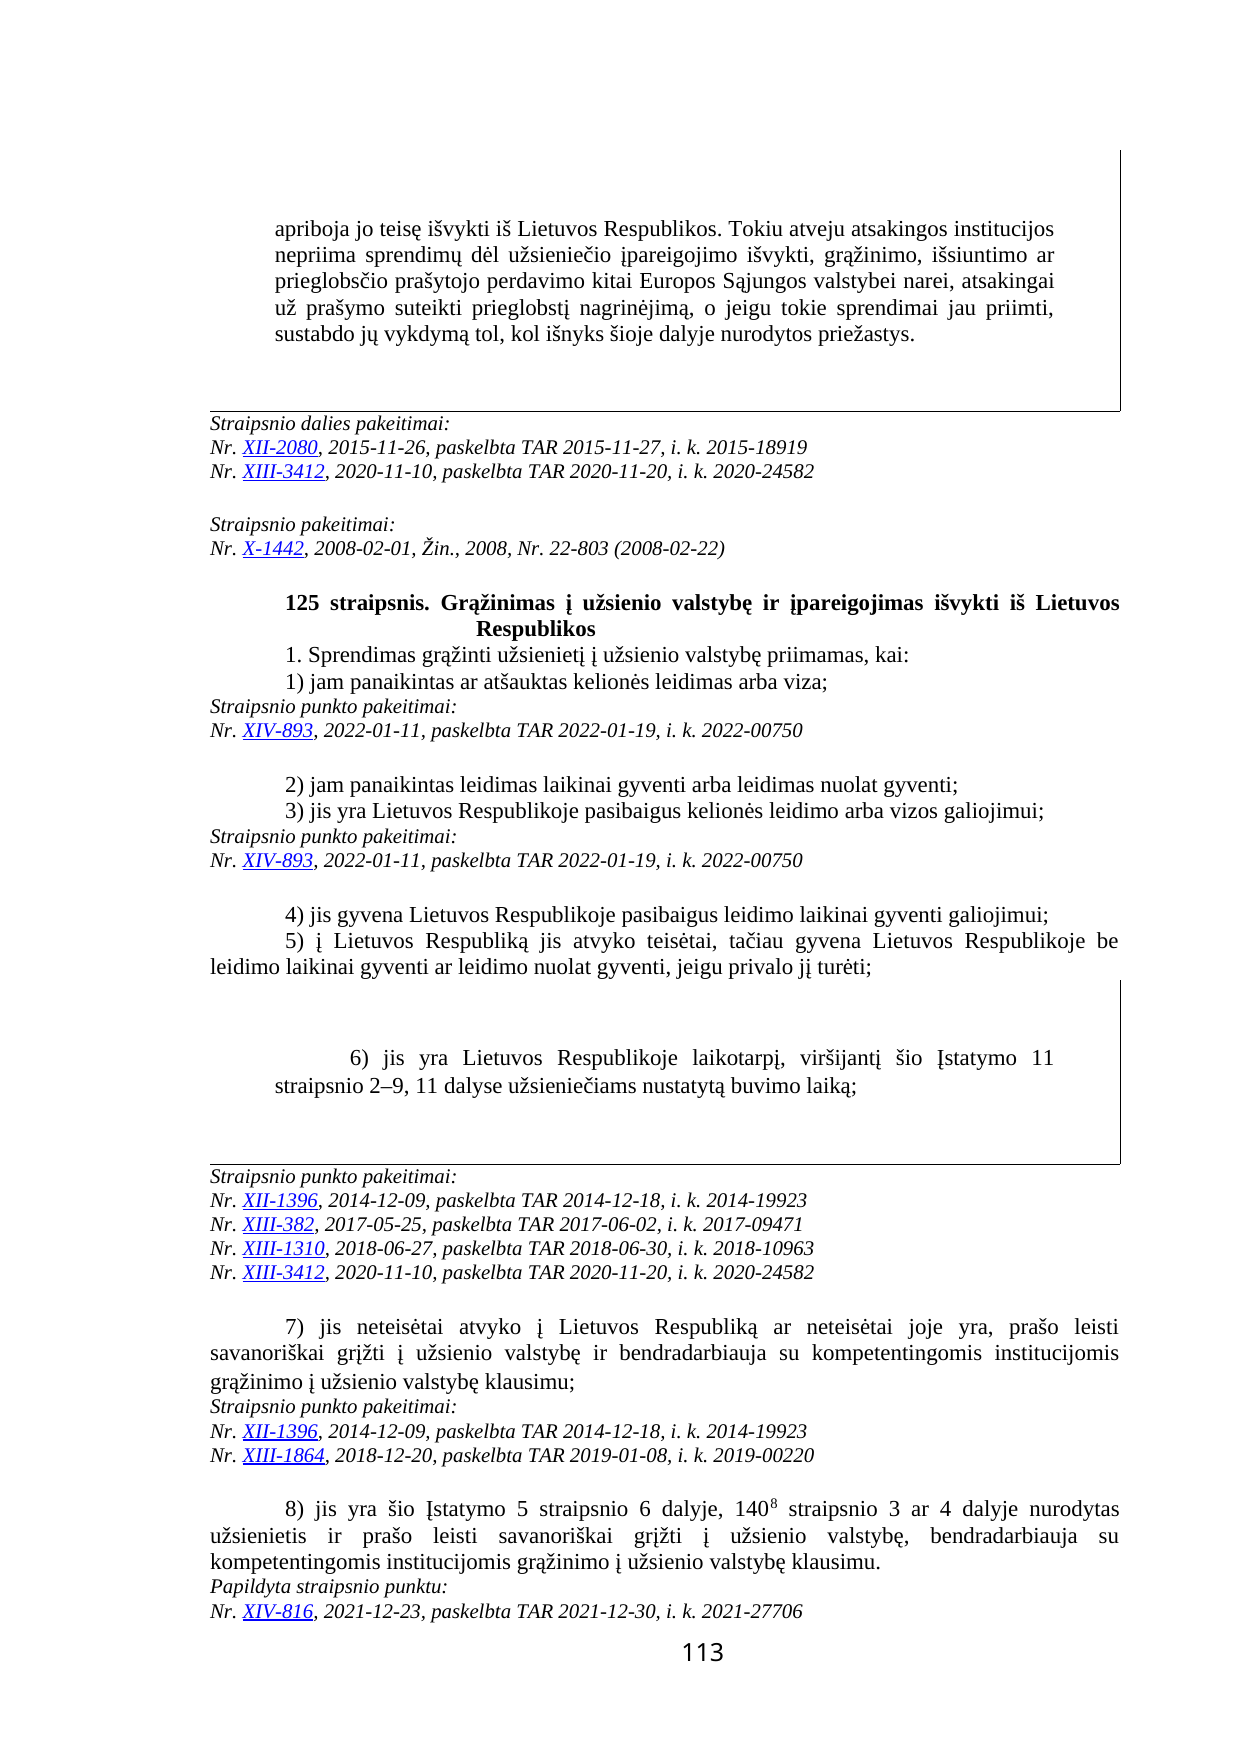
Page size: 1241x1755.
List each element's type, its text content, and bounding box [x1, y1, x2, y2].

text 6) jis yra Lietuvos Respublikoje laikotarpį, viršijantį šio Įstatymo 11 straipsnio 2–9, 11 dalyse užsieniečiams nustatytą buvimo laiką; [210, 980, 1120, 1164]
text Nr. XII-1396, 2014-12-09, paskelbta TAR 2014-12-18, i. k. 2014-19923 [210, 1188, 1120, 1212]
text Nr. XIV-893, 2022-01-11, paskelbta TAR 2022-01-19, i. k. 2022-00750 [210, 848, 1120, 872]
text Straipsnio punkto pakeitimai: [210, 824, 1120, 848]
text Papildyta straipsnio punktu: [210, 1574, 1120, 1598]
text Straipsnio punkto pakeitimai: [210, 1394, 1120, 1418]
text Nr. X-1442, 2008-02-01, Žin., 2008, Nr. 22-803 (2008-02-22) [210, 536, 1120, 560]
text 4) jis gyvena Lietuvos Respublikoje pasibaigus leidimo laikinai gyventi galiojimui; [210, 901, 1120, 927]
text Straipsnio punkto pakeitimai: [210, 1164, 1120, 1188]
text Nr. XIII-382, 2017-05-25, paskelbta TAR 2017-06-02, i. k. 2017-09471 [210, 1212, 1120, 1236]
text Straipsnio dalies pakeitimai: [210, 411, 1120, 435]
text apriboja jo teisę išvykti iš Lietuvos Respublikos. Tokiu atveju atsakingos institucijos nepriima sprendimų dėl užsieniečio įpareigojimo išvykti, grąžinimo, išsiuntimo ar prieglobsčio prašytojo perdavimo kitai Europos Sąjungos valstybei narei, atsakingai už prašymo suteikti prieglobstį nagrinėjimą, o jeigu tokie sprendimai jau priimti, sustabdo jų vykdymą tol, kol išnyks šioje dalyje nurodytos priežastys. [210, 150, 1120, 411]
text 5) į Lietuvos Respubliką jis atvyko teisėtai, tačiau gyvena Lietuvos Respublikoje be leidimo laikinai gyventi ar leidimo nuolat gyventi, jeigu privalo jį turėti; [210, 927, 1120, 980]
text 1) jam panaikintas ar atšauktas kelionės leidimas arba viza; [210, 668, 1120, 694]
text 1. Sprendimas grąžinti užsienietį į užsienio valstybę priimamas, kai: [210, 641, 1120, 668]
text Nr. XIII-1864, 2018-12-20, paskelbta TAR 2019-01-08, i. k. 2019-00220 [210, 1443, 1120, 1467]
text Nr. XIII-1310, 2018-06-27, paskelbta TAR 2018-06-30, i. k. 2018-10963 [210, 1236, 1120, 1260]
text Nr. XII-2080, 2015-11-26, paskelbta TAR 2015-11-27, i. k. 2015-18919 [210, 435, 1120, 459]
text Nr. XII-1396, 2014-12-09, paskelbta TAR 2014-12-18, i. k. 2014-19923 [210, 1418, 1120, 1443]
text 7) jis neteisėtai atvyko į Lietuvos Respubliką ar neteisėtai joje yra, prašo leisti savanoriškai grįžti į užsienio valstybę ir bendradarbiauja su kompetentingomis institucijomis grąžinimo į užsienio valstybę klausimu; [210, 1313, 1120, 1394]
text 2) jam panaikintas leidimas laikinai gyventi arba leidimas nuolat gyventi; [210, 771, 1120, 797]
text 8) jis yra šio Įstatymo 5 straipsnio 6 dalyje, 1408 straipsnio 3 ar 4 dalyje nurodytas užsienietis ir prašo leisti savanoriškai grįžti į užsienio valstybę, bendradarbiauja su kompetentingomis institucijomis grąžinimo į užsienio valstybę klausimu. [210, 1495, 1120, 1574]
text Nr. XIV-816, 2021-12-23, paskelbta TAR 2021-12-30, i. k. 2021-27706 [210, 1598, 1120, 1623]
text Straipsnio punkto pakeitimai: [210, 694, 1120, 718]
text Straipsnio pakeitimai: [210, 512, 1120, 536]
text 3) jis yra Lietuvos Respublikoje pasibaigus kelionės leidimo arba vizos galiojimui; [210, 797, 1120, 824]
text Nr. XIII-3412, 2020-11-10, paskelbta TAR 2020-11-20, i. k. 2020-24582 [210, 1260, 1120, 1284]
text Nr. XIV-893, 2022-01-11, paskelbta TAR 2022-01-19, i. k. 2022-00750 [210, 718, 1120, 742]
text 125 straipsnis. Grąžinimas į užsienio valstybę ir įpareigojimas išvykti iš Lietuvos Respublikos [285, 589, 1120, 641]
text Nr. XIII-3412, 2020-11-10, paskelbta TAR 2020-11-20, i. k. 2020-24582 [210, 459, 1120, 483]
